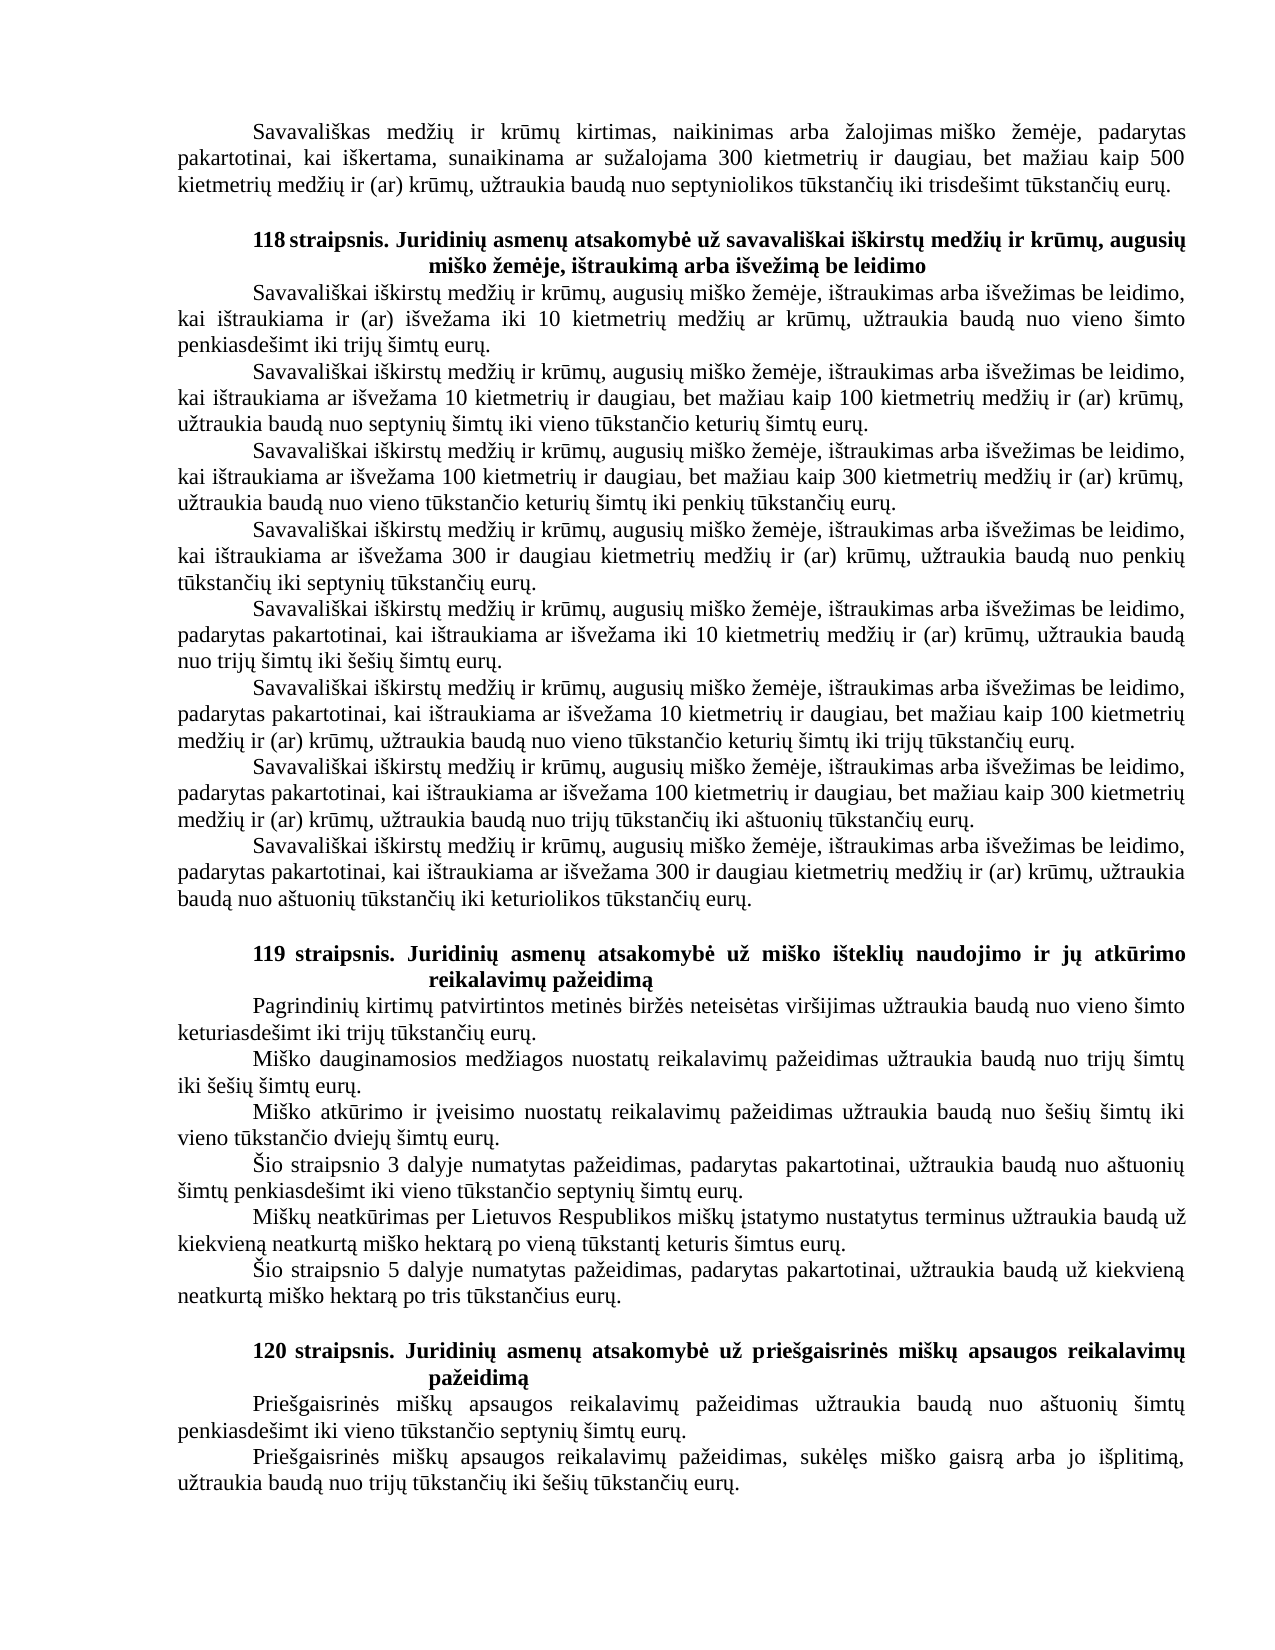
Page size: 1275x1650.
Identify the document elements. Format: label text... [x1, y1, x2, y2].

text Savavališkas medžių ir krūmų kirtimas, naikinimas arba žalojimas miško žemėje, padarytas pakartotinai, kai iškertama, sunaikinama ar sužalojama 300 kietmetrių ir daugiau, bet mažiau kaip 500 kietmetrių medžių ir (ar) krūmų, užtraukia baudą nuo septyniolikos tūkstančių iki trisdešimt tūkstančių eurų. [177, 118, 1186, 197]
text 118 straipsnis. Juridinių asmenų atsakomybė už savavališkai iškirstų medžių ir krūmų, augusių miško žemėje, ištraukimą arba išvežimą be leidimo [252, 226, 1186, 279]
text 120 straipsnis. Juridinių asmenų atsakomybė už priešgaisrinės miškų apsaugos reikalavimų pažeidimą [252, 1338, 1186, 1390]
text Savavališkai iškirstų medžių ir krūmų, augusių miško žemėje, ištraukimas arba išvežimas be leidimo, kai ištraukiama ar išvežama 10 kietmetrių ir daugiau, bet mažiau kaip 100 kietmetrių medžių ir (ar) krūmų, užtraukia baudą nuo septynių šimtų iki vieno tūkstančio keturių šimtų eurų. [177, 358, 1186, 437]
text Miško dauginamosios medžiagos nuostatų reikalavimų pažeidimas užtraukia baudą nuo trijų šimtų iki šešių šimtų eurų. [177, 1045, 1186, 1098]
text Šio straipsnio 5 dalyje numatytas pažeidimas, padarytas pakartotinai, užtraukia baudą už kiekvieną neatkurtą miško hektarą po tris tūkstančius eurų. [177, 1256, 1186, 1309]
text Savavališkai iškirstų medžių ir krūmų, augusių miško žemėje, ištraukimas arba išvežimas be leidimo, padarytas pakartotinai, kai ištraukiama ar išvežama 300 ir daugiau kietmetrių medžių ir (ar) krūmų, užtraukia baudą nuo aštuonių tūkstančių iki keturiolikos tūkstančių eurų. [177, 832, 1186, 911]
text Pagrindinių kirtimų patvirtintos metinės biržės neteisėtas viršijimas užtraukia baudą nuo vieno šimto keturiasdešimt iki trijų tūkstančių eurų. [177, 993, 1186, 1045]
text Miško atkūrimo ir įveisimo nuostatų reikalavimų pažeidimas užtraukia baudą nuo šešių šimtų iki vieno tūkstančio dviejų šimtų eurų. [177, 1098, 1186, 1151]
text Savavališkai iškirstų medžių ir krūmų, augusių miško žemėje, ištraukimas arba išvežimas be leidimo, kai ištraukiama ir (ar) išvežama iki 10 kietmetrių medžių ar krūmų, užtraukia baudą nuo vieno šimto penkiasdešimt iki trijų šimtų eurų. [177, 279, 1186, 358]
text 119 straipsnis. Juridinių asmenų atsakomybė už miško išteklių naudojimo ir jų atkūrimo reikalavimų pažeidimą [252, 940, 1186, 993]
text Šio straipsnio 3 dalyje numatytas pažeidimas, padarytas pakartotinai, užtraukia baudą nuo aštuonių šimtų penkiasdešimt iki vieno tūkstančio septynių šimtų eurų. [177, 1151, 1186, 1203]
text Miškų neatkūrimas per Lietuvos Respublikos miškų įstatymo nustatytus terminus užtraukia baudą už kiekvieną neatkurtą miško hektarą po vieną tūkstantį keturis šimtus eurų. [177, 1203, 1186, 1256]
text Savavališkai iškirstų medžių ir krūmų, augusių miško žemėje, ištraukimas arba išvežimas be leidimo, padarytas pakartotinai, kai ištraukiama ar išvežama 10 kietmetrių ir daugiau, bet mažiau kaip 100 kietmetrių medžių ir (ar) krūmų, užtraukia baudą nuo vieno tūkstančio keturių šimtų iki trijų tūkstančių eurų. [177, 674, 1186, 753]
text Savavališkai iškirstų medžių ir krūmų, augusių miško žemėje, ištraukimas arba išvežimas be leidimo, kai ištraukiama ar išvežama 300 ir daugiau kietmetrių medžių ir (ar) krūmų, užtraukia baudą nuo penkių tūkstančių iki septynių tūkstančių eurų. [177, 516, 1186, 595]
text Priešgaisrinės miškų apsaugos reikalavimų pažeidimas užtraukia baudą nuo aštuonių šimtų penkiasdešimt iki vieno tūkstančio septynių šimtų eurų. [177, 1390, 1186, 1443]
text Savavališkai iškirstų medžių ir krūmų, augusių miško žemėje, ištraukimas arba išvežimas be leidimo, padarytas pakartotinai, kai ištraukiama ar išvežama 100 kietmetrių ir daugiau, bet mažiau kaip 300 kietmetrių medžių ir (ar) krūmų, užtraukia baudą nuo trijų tūkstančių iki aštuonių tūkstančių eurų. [177, 753, 1186, 832]
text Priešgaisrinės miškų apsaugos reikalavimų pažeidimas, sukėlęs miško gaisrą arba jo išplitimą, užtraukia baudą nuo trijų tūkstančių iki šešių tūkstančių eurų. [177, 1443, 1186, 1496]
text Savavališkai iškirstų medžių ir krūmų, augusių miško žemėje, ištraukimas arba išvežimas be leidimo, padarytas pakartotinai, kai ištraukiama ar išvežama iki 10 kietmetrių medžių ir (ar) krūmų, užtraukia baudą nuo trijų šimtų iki šešių šimtų eurų. [177, 595, 1186, 674]
text Savavališkai iškirstų medžių ir krūmų, augusių miško žemėje, ištraukimas arba išvežimas be leidimo, kai ištraukiama ar išvežama 100 kietmetrių ir daugiau, bet mažiau kaip 300 kietmetrių medžių ir (ar) krūmų, užtraukia baudą nuo vieno tūkstančio keturių šimtų iki penkių tūkstančių eurų. [177, 437, 1186, 516]
